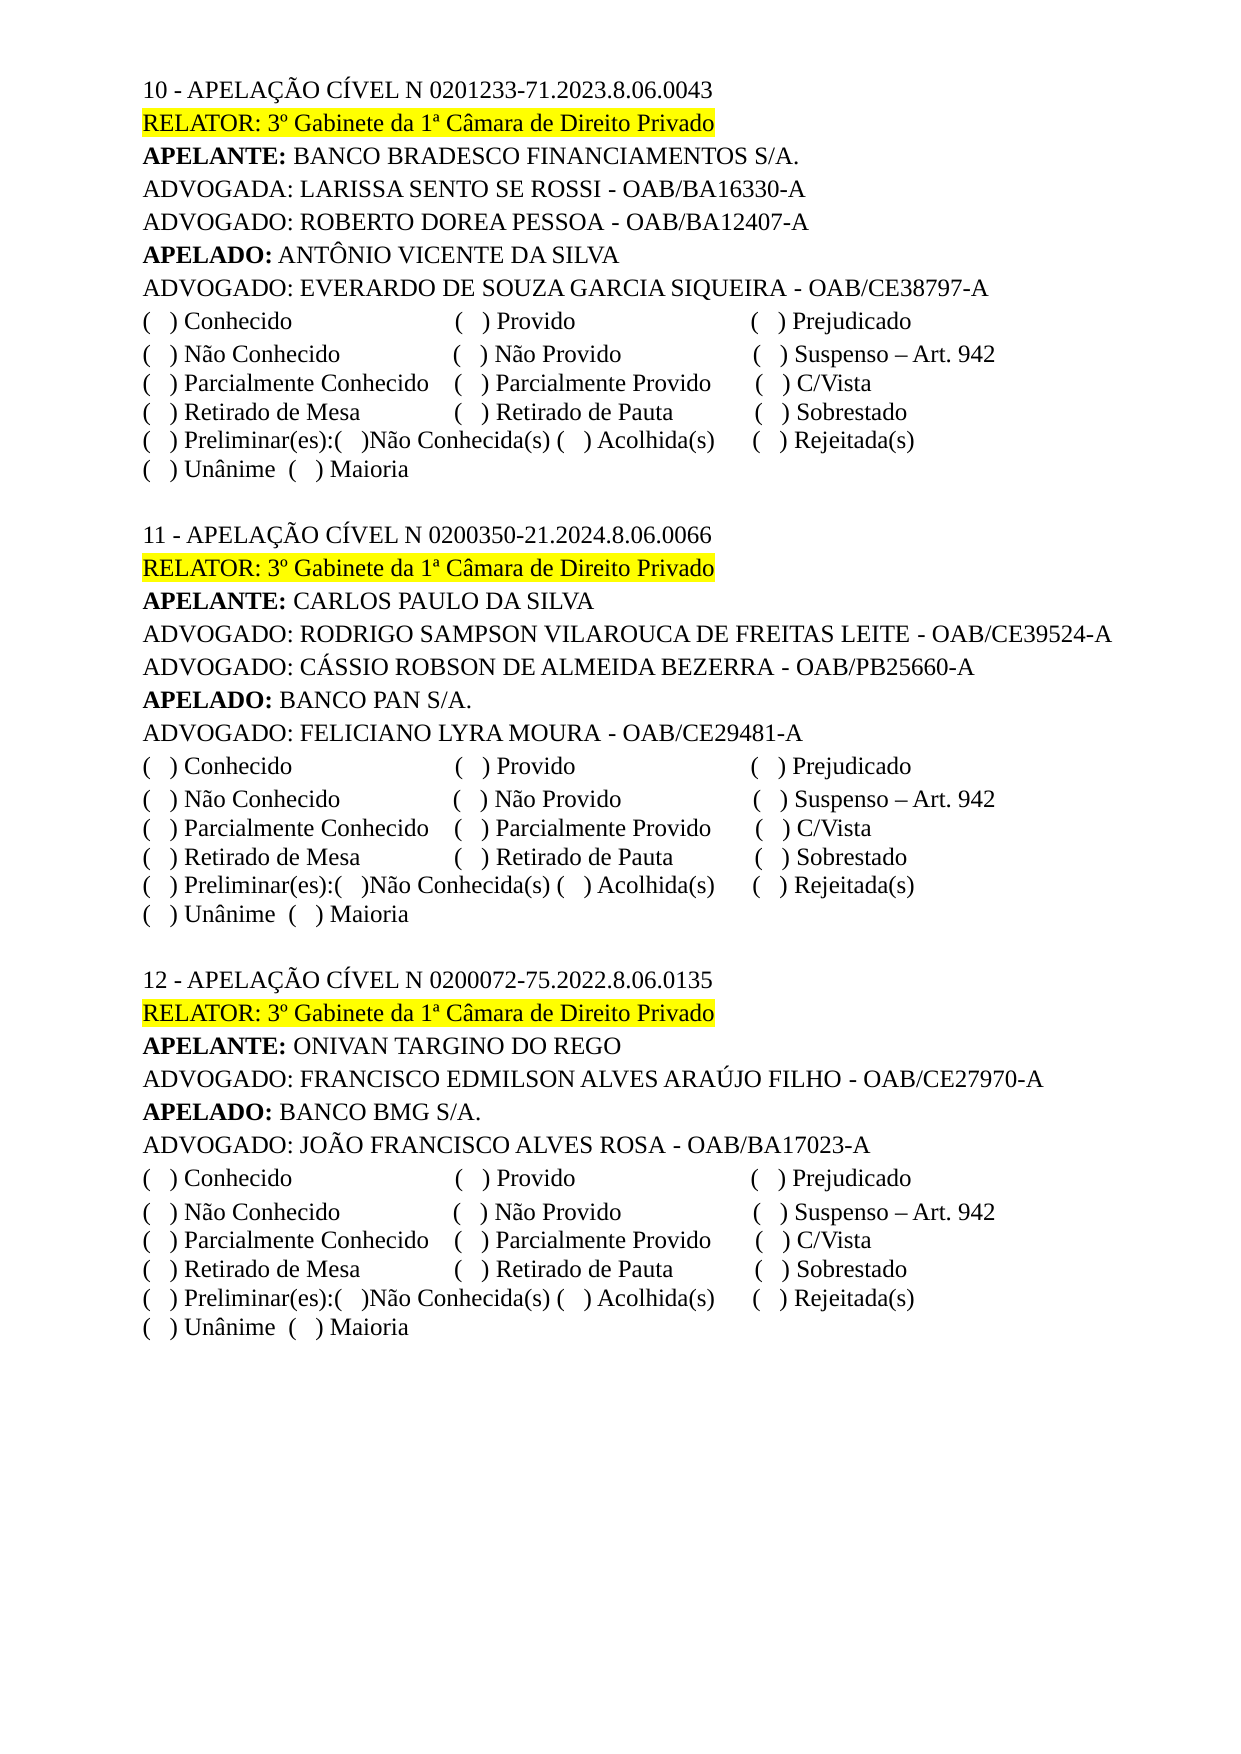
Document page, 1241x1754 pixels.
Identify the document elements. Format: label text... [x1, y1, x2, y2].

text ( ) Não Conhecido ( ) Não Provido ( ) Suspenso – Art. 942 [142, 339, 1158, 368]
text ( ) Não Conhecido ( ) Não Provido ( ) Suspenso – Art. 942 [142, 784, 1158, 813]
text ( ) Parcialmente Conhecido ( ) Parcialmente Provido ( ) C/Vista [142, 813, 1158, 842]
text ( ) Unânime ( ) Maioria 12 - APELAÇÃO CÍVEL N 0200072-75.2022.8.06.0135 RELATOR: 3º Gabinete da 1ª Câmara de Direito Privado APELANTE: ONIVAN TARGINO DO REGO ADVOGADO: FRANCISCO EDMILSON ALVES ARAÚJO FILHO - OAB/CE27970-A APELADO: BANCO BMG S/A. ADVOGADO: JOÃO FRANCISCO ALVES ROSA - OAB/BA17023-A ( ) Conhecido ( ) Provido ( ) Prejudicado [142, 899, 1141, 1192]
text ( ) Unânime ( ) Maioria [142, 1312, 1141, 1439]
text ( ) Não Conhecido ( ) Não Provido ( ) Suspenso – Art. 942 [142, 1197, 1158, 1225]
text ( ) Retirado de Mesa ( ) Retirado de Pauta ( ) Sobrestado [142, 397, 1158, 425]
text ( ) Unânime ( ) Maioria 11 - APELAÇÃO CÍVEL N 0200350-21.2024.8.06.0066 RELATOR: 3º Gabinete da 1ª Câmara de Direito Privado APELANTE: CARLOS PAULO DA SILVA ADVOGADO: RODRIGO SAMPSON VILAROUCA DE FREITAS LEITE - OAB/CE39524-A ADVOGADO: CÁSSIO ROBSON DE ALMEIDA BEZERRA - OAB/PB25660-A APELADO: BANCO PAN S/A. ADVOGADO: FELICIANO LYRA MOURA - OAB/CE29481-A ( ) Conhecido ( ) Provido ( ) Prejudicado [142, 454, 1141, 780]
text ( ) Parcialmente Conhecido ( ) Parcialmente Provido ( ) C/Vista [142, 368, 1158, 397]
text 10 - APELAÇÃO CÍVEL N 0201233-71.2023.8.06.0043 RELATOR: 3º Gabinete da 1ª Câmara de Direito Privado APELANTE: BANCO BRADESCO FINANCIAMENTOS S/A. ADVOGADA: LARISSA SENTO SE ROSSI - OAB/BA16330-A ADVOGADO: ROBERTO DOREA PESSOA - OAB/BA12407-A APELADO: ANTÔNIO VICENTE DA SILVA ADVOGADO: EVERARDO DE SOUZA GARCIA SIQUEIRA - OAB/CE38797-A ( ) Conhecido ( ) Provido ( ) Prejudicado [142, 75, 1141, 335]
text ( ) Retirado de Mesa ( ) Retirado de Pauta ( ) Sobrestado [142, 1254, 1158, 1283]
text ( ) Preliminar(es):( )Não Conhecida(s) ( ) Acolhida(s) ( ) Rejeitada(s) [142, 871, 1158, 899]
text ( ) Preliminar(es):( )Não Conhecida(s) ( ) Acolhida(s) ( ) Rejeitada(s) [142, 425, 1158, 454]
text ( ) Preliminar(es):( )Não Conhecida(s) ( ) Acolhida(s) ( ) Rejeitada(s) [142, 1283, 1158, 1312]
text ( ) Retirado de Mesa ( ) Retirado de Pauta ( ) Sobrestado [142, 842, 1158, 871]
text ( ) Parcialmente Conhecido ( ) Parcialmente Provido ( ) C/Vista [142, 1225, 1158, 1254]
